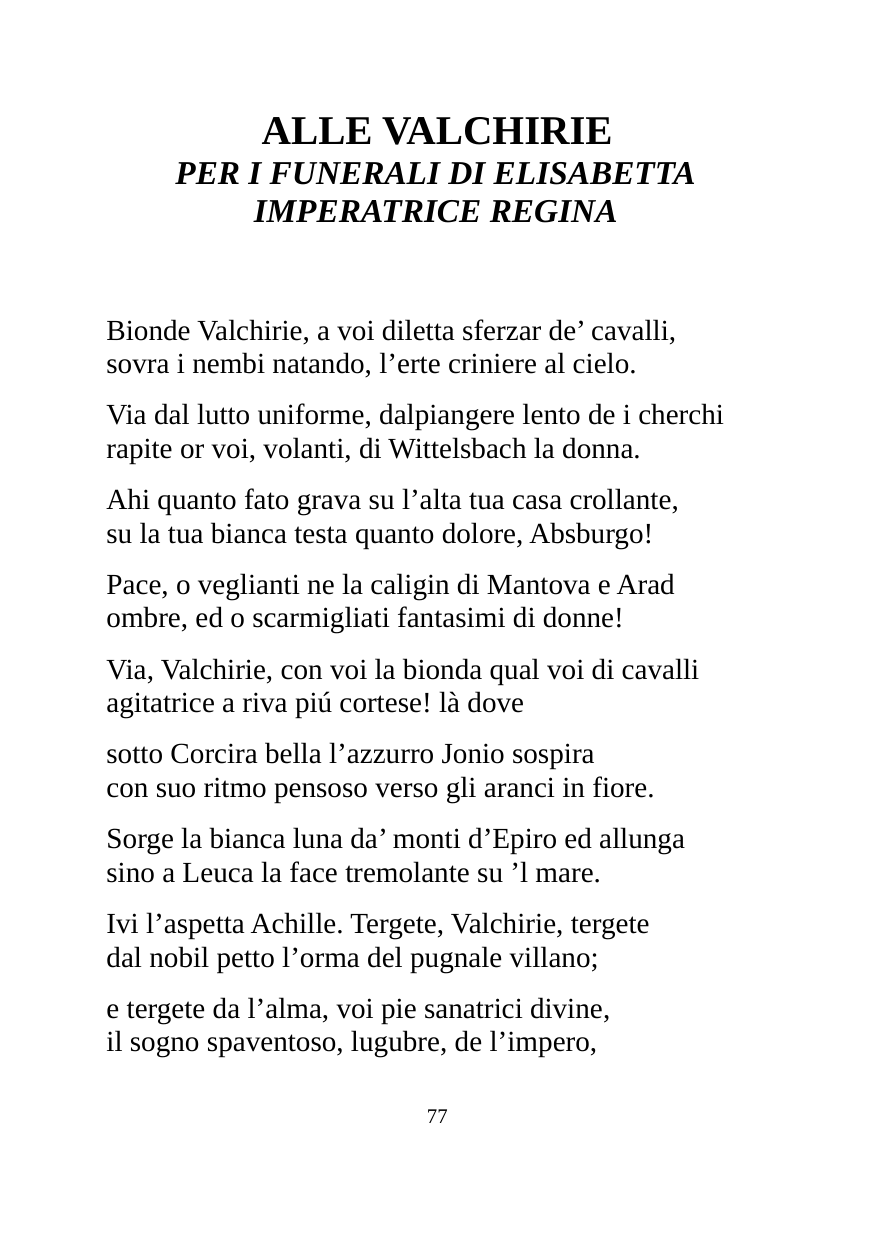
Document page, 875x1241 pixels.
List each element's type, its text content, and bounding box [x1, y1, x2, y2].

text sotto Corcira bella l’azzurro Jonio sospira con suo ritmo pensoso verso gli aranci in fiore. [106, 737, 768, 804]
text Sorge la bianca luna da’ monti d’Epiro ed allunga sino a Leuca la face tremolante su ’l mare. [106, 821, 768, 888]
text Via, Valchirie, con voi la bionda qual voi di cavalli agitatrice a riva piú cortese! là dove [106, 652, 768, 719]
text Bionde Valchirie, a voi diletta sferzar de’ cavalli, sovra i nembi natando, l’erte criniere al cielo. [106, 313, 768, 380]
text Via dal lutto uniforme, dalpiangere lento de i cherchi rapite or voi, volanti, di Wittelsbach la donna. [106, 397, 768, 464]
subtitle ALLE VALCHIRIE PER I FUNERALI DI ELISABETTA IMPERATRICE REGINA [106, 106, 768, 230]
text Pace, o veglianti ne la caligin di Mantova e Arad ombre, ed o scarmigliati fantasimi di donne! [106, 567, 768, 634]
text Ahi quanto fato grava su l’alta tua casa crollante, su la tua bianca testa quanto dolore, Absburgo! [106, 482, 768, 549]
text Ivi l’aspetta Achille. Tergete, Valchirie, tergete dal nobil petto l’orma del pugnale villano; [106, 906, 768, 973]
text e tergete da l’alma, voi pie sanatrici divine, il sogno spaventoso, lugubre, de l’impero, [106, 991, 768, 1058]
